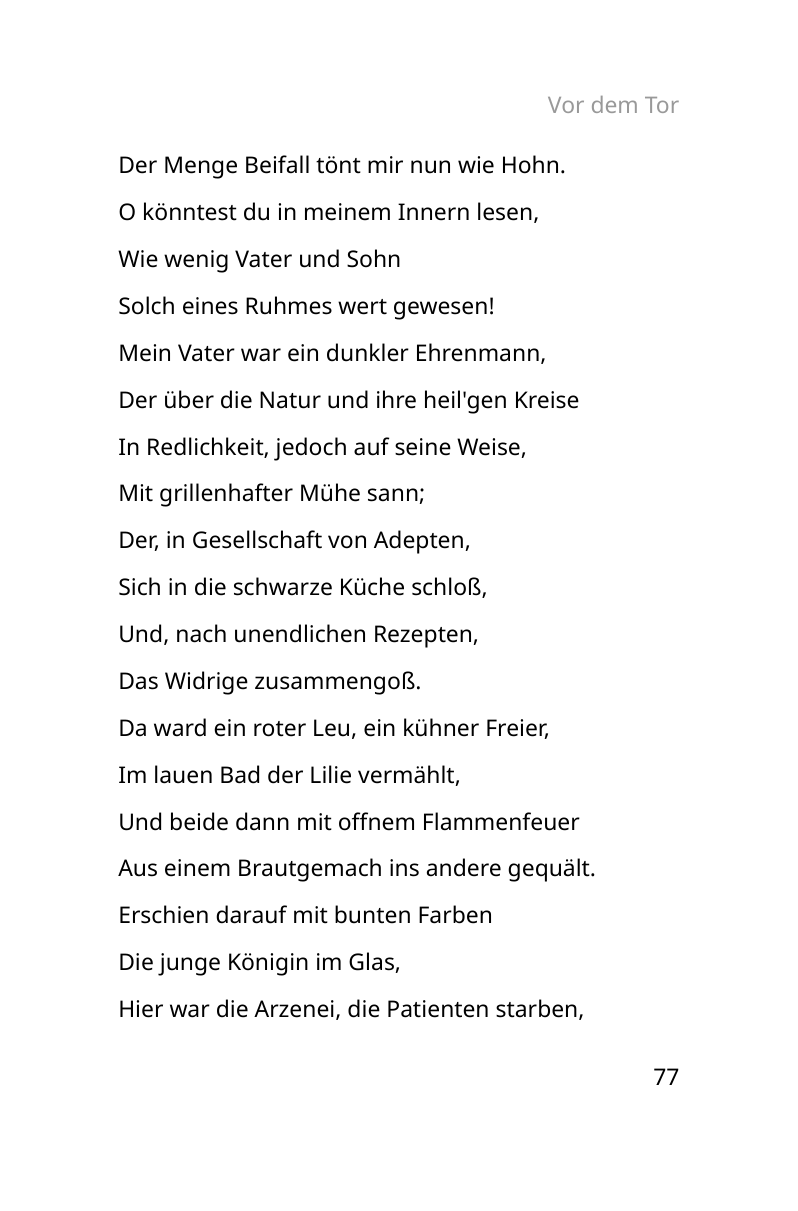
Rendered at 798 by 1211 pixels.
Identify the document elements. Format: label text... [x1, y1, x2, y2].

text Der Menge Beifall tönt mir nun wie Hohn. O könntest du in meinem Innern lesen, Wie wenig Vater und Sohn Solch eines Ruhmes wert gewesen! Mein Vater war ein dunkler Ehrenmann, Der über die Natur und ihre heil'gen Kreise In Redlichkeit, jedoch auf seine Weise, Mit grillenhafter Mühe sann; Der, in Gesellschaft von Adepten, Sich in die schwarze Küche schloß, Und, nach unendlichen Rezepten, Das Widrige zusammengoß. Da ward ein roter Leu, ein kühner Freier, Im lauen Bad der Lilie vermählt, Und beide dann mit offnem Flammenfeuer Aus einem Brautgemach ins andere gequält. Erschien darauf mit bunten Farben Die junge Königin im Glas, Hier war die Arzenei, die Patienten starben, [118, 149, 679, 1024]
